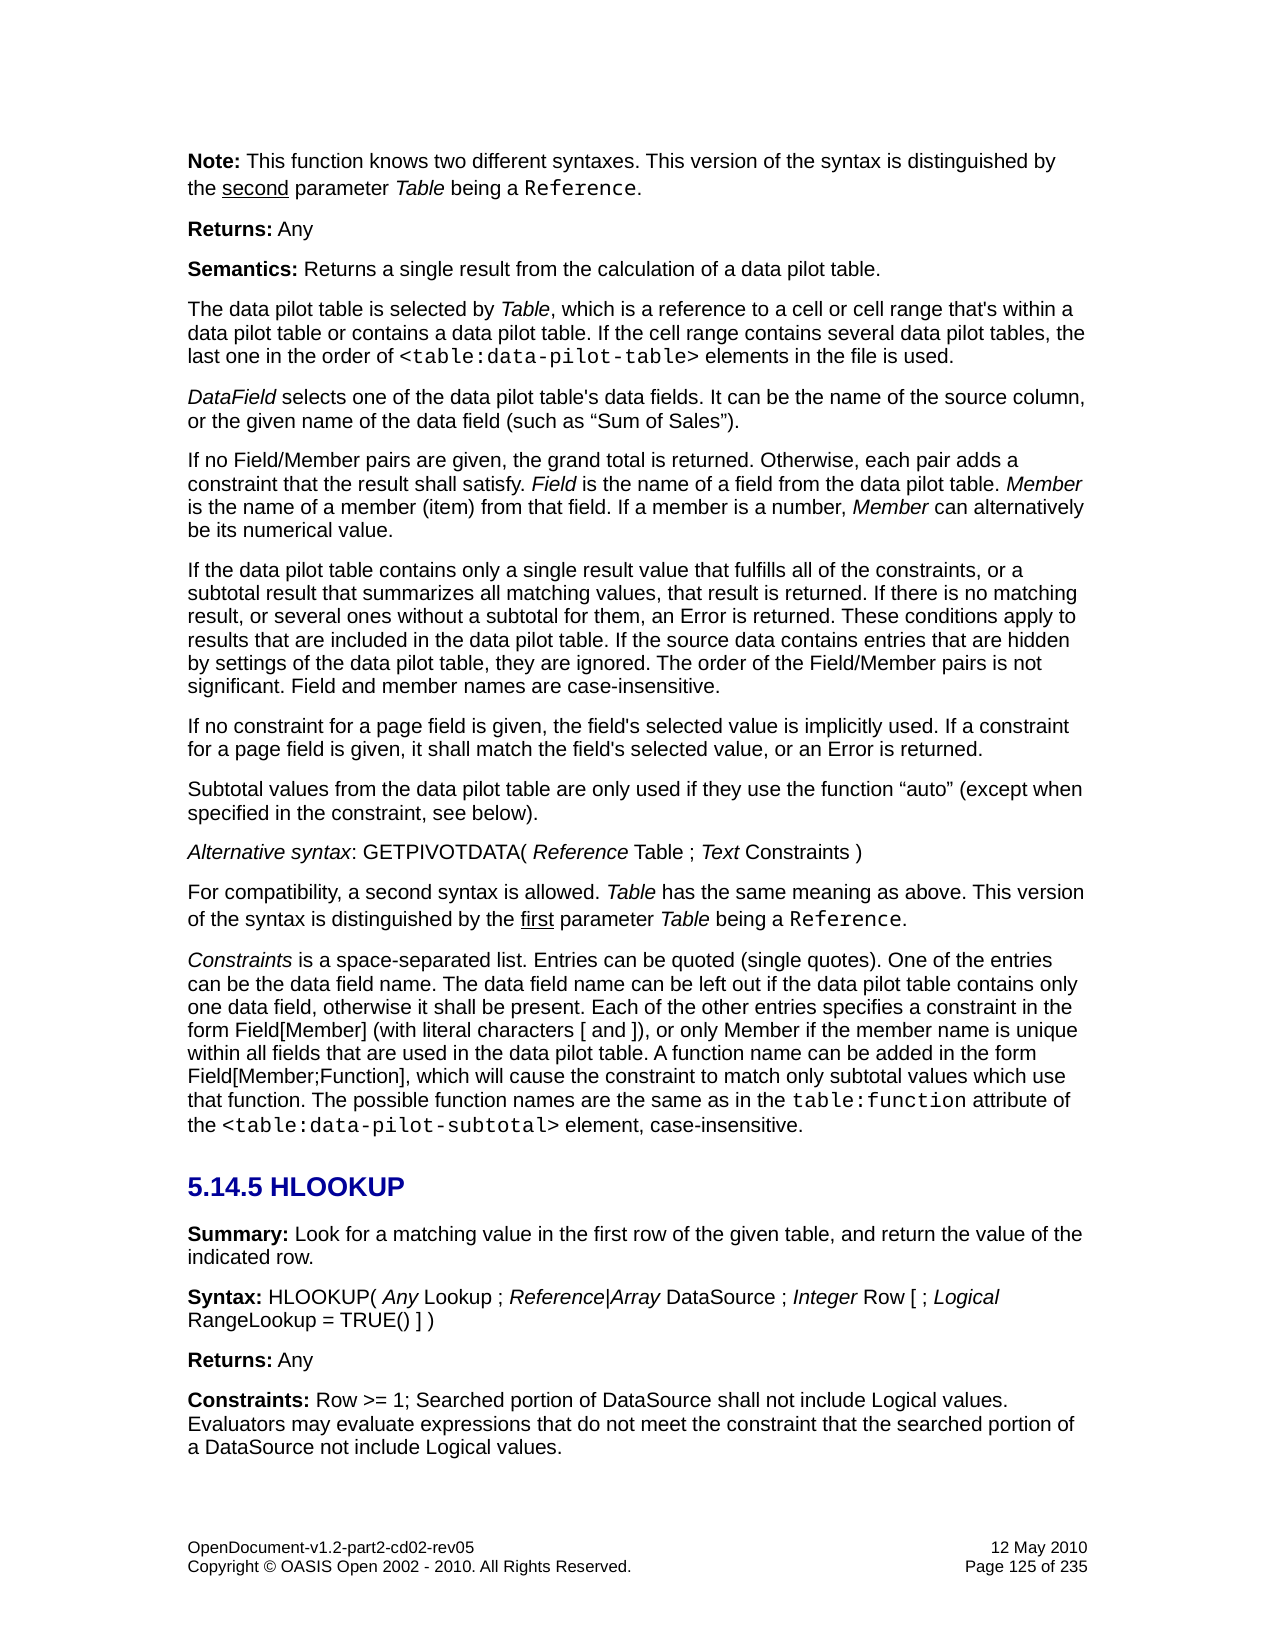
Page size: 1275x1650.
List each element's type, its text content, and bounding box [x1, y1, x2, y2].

text Summary: Look for a matching value in the first row of the given table, and return the value of the indicated row. [187, 1223, 1088, 1269]
text If the data pilot table contains only a single result value that fulfills all of the constraints, or a subtotal result that summarizes all matching values, that result is returned. If there is no matching result, or several ones without a subtotal for them, an Error is returned. These conditions apply to results that are included in the data pilot table. If the source data contains entries that are hidden by settings of the data pilot table, they are ignored. The order of the Field/Member pairs is not significant. Field and member names are case-insensitive. [187, 559, 1088, 698]
subtitle HLOOKUP [187, 1172, 1088, 1202]
text Semantics: Returns a single result from the calculation of a data pilot table. [187, 258, 1088, 281]
text DataField selects one of the data pilot table's data fields. It can be the name of the source column, or the given name of the data field (such as “Sum of Sales”). [187, 386, 1088, 432]
text Constraints is a space-separated list. Entries can be quoted (single quotes). One of the entries can be the data field name. The data field name can be left out if the data pilot table contains only one data field, otherwise it shall be present. Each of the other entries specifies a constraint in the form Field[Member] (with literal characters [ and ]), or only Member if the member name is unique within all fields that are used in the data pilot table. A function name can be added in the form Field[Member;Function], which will cause the constraint to match only subtotal values which use that function. The possible function names are the same as in the table:function attribute of the <table:data-pilot-subtotal> element, case-insensitive. [187, 949, 1088, 1138]
text If no Field/Member pairs are given, the grand total is returned. Otherwise, each pair adds a constraint that the result shall satisfy. Field is the name of a field from the data pilot table. Member is the name of a member (item) from that field. If a member is a number, Member can alternatively be its numerical value. [187, 449, 1088, 542]
text Subtotal values from the data pilot table are only used if they use the function “auto” (except when specified in the constraint, see below). [187, 778, 1088, 824]
text Returns: Any [187, 218, 1088, 241]
text The data pilot table is selected by Table, which is a reference to a cell or cell range that's within a data pilot table or contains a data pilot table. If the cell range contains several data pilot tables, the last one in the order of <table:data-pilot-table> elements in the file is used. [187, 298, 1088, 369]
text Note: This function knows two different syntaxes. This version of the syntax is distinguished by the second parameter Table being a Reference. [187, 150, 1088, 201]
text Constraints: Row >= 1; Searched portion of DataSource shall not include Logical values. Evaluators may evaluate expressions that do not meet the constraint that the searched portion of a DataSource not include Logical values. [187, 1389, 1088, 1459]
text For compatibility, a second syntax is allowed. Table has the same meaning as above. This version of the syntax is distinguished by the first parameter Table being a Reference. [187, 881, 1088, 932]
text Syntax: HLOOKUP( Any Lookup ; Reference|Array DataSource ; Integer Row [ ; Logical RangeLookup = TRUE() ] ) [187, 1286, 1088, 1332]
text Alternative syntax: GETPIVOTDATA( Reference Table ; Text Constraints ) [187, 841, 1088, 864]
text If no constraint for a page field is given, the field's selected value is implicitly used. If a constraint for a page field is given, it shall match the field's selected value, or an Error is returned. [187, 715, 1088, 761]
text Returns: Any [187, 1349, 1088, 1372]
